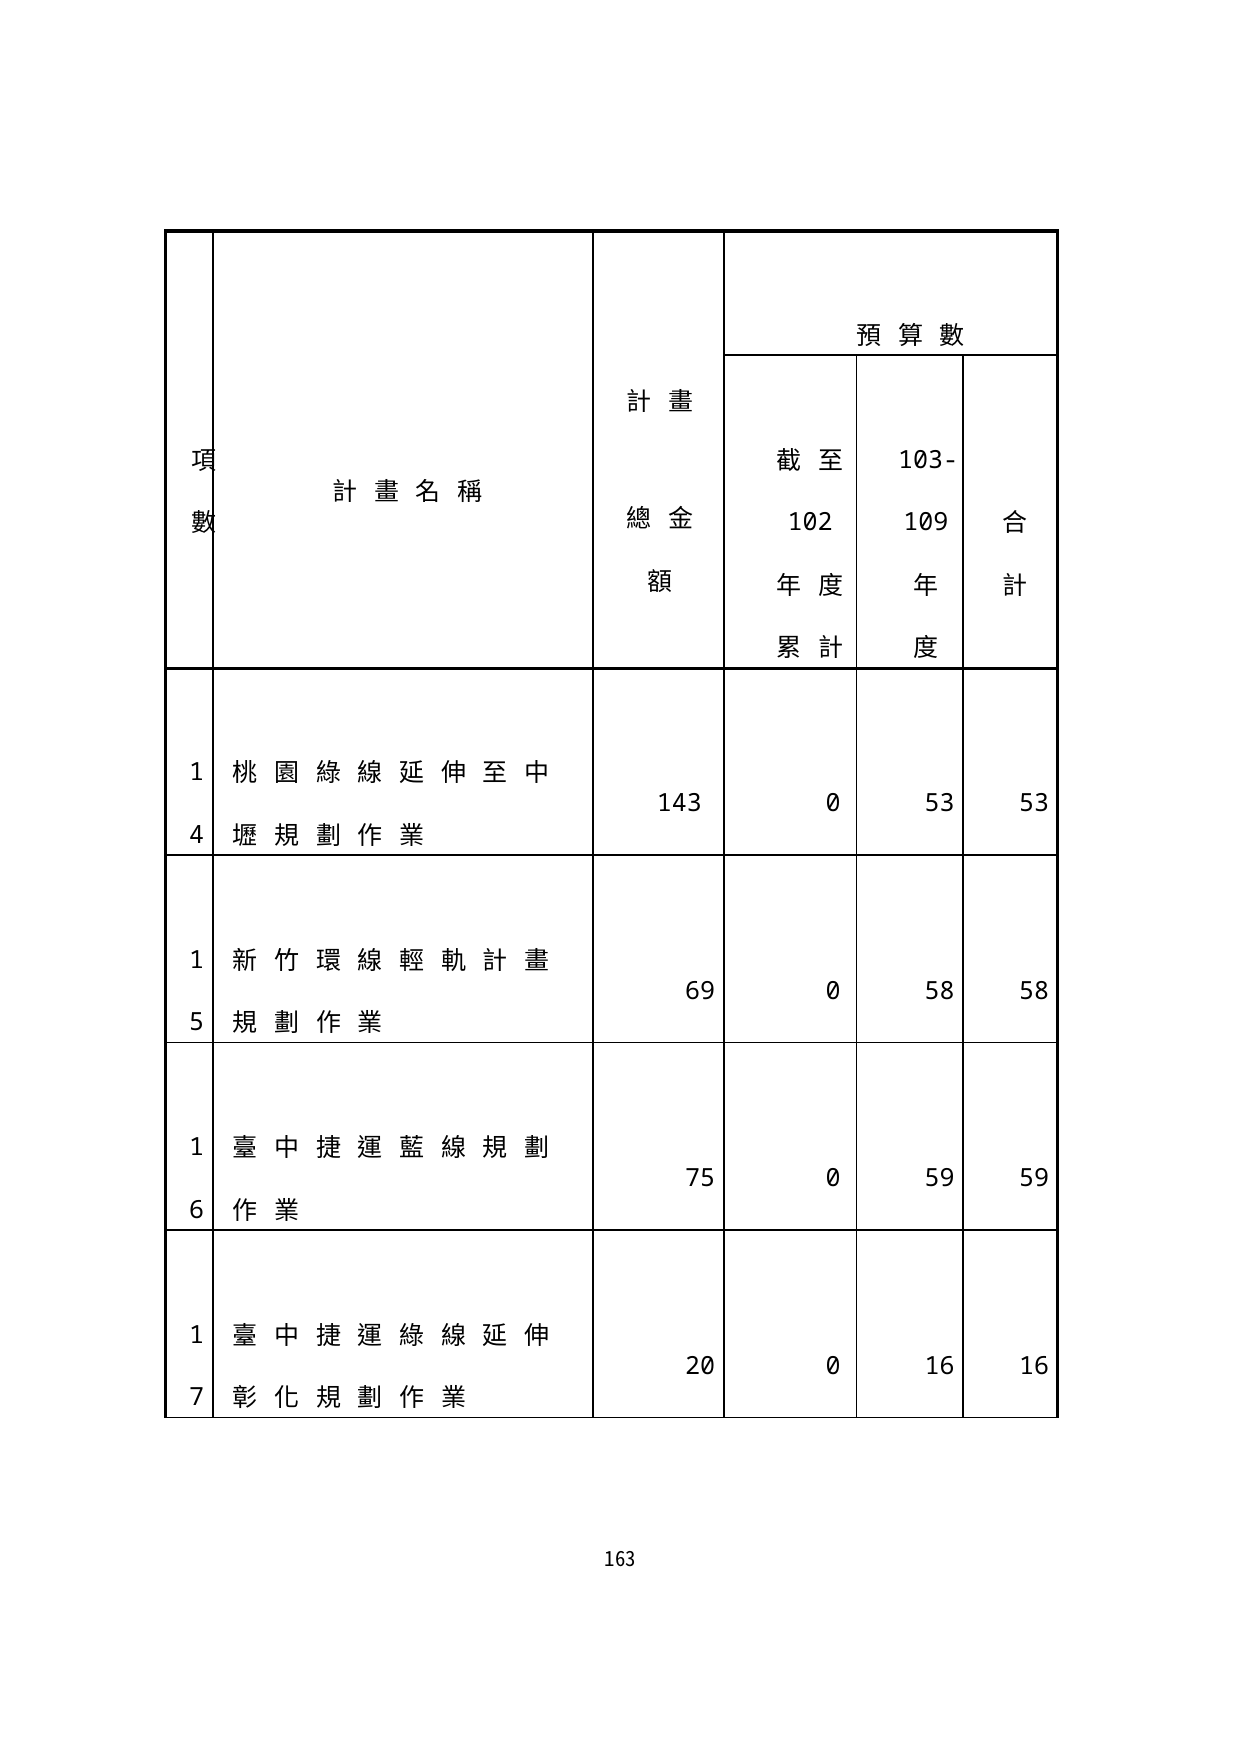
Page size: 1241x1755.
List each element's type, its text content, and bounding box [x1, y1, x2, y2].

table_header 計畫名稱 [214, 233, 592, 667]
table_header 預算數 [725, 233, 1056, 354]
table_cell 103-109年度 [857, 356, 962, 667]
table_cell 新竹環線輕軌計畫規劃作業 [214, 856, 592, 1042]
table_cell 59 [857, 1043, 962, 1229]
table_cell 0 [725, 856, 856, 1042]
table_cell 16 [964, 1231, 1056, 1417]
table_cell 20 [594, 1231, 723, 1417]
table_cell 截至102年度累計 [725, 356, 856, 667]
table_cell 14 [167, 670, 212, 854]
table_cell 16 [167, 1043, 212, 1229]
table_cell 臺中捷運綠線延伸彰化規劃作業 [214, 1231, 592, 1417]
table_cell 0 [725, 1231, 856, 1417]
table_cell 59 [964, 1043, 1056, 1229]
table_cell 臺中捷運藍線規劃作業 [214, 1043, 592, 1229]
table_cell 0 [725, 670, 856, 854]
table_cell 0 [725, 1043, 856, 1229]
table_cell 53 [857, 670, 962, 854]
table_cell 桃園綠線延伸至中壢規劃作業 [214, 670, 592, 854]
table_cell 143 [594, 670, 723, 854]
table_cell 69 [594, 856, 723, 1042]
table_cell 合計 [964, 356, 1056, 667]
table_cell 15 [167, 856, 212, 1042]
table_header 計畫 總金額 [594, 233, 723, 667]
table_cell 53 [964, 670, 1056, 854]
table_cell 58 [857, 856, 962, 1042]
table_cell 17 [167, 1231, 212, 1417]
table_cell 75 [594, 1043, 723, 1229]
table_cell 16 [857, 1231, 962, 1417]
table_cell 58 [964, 856, 1056, 1042]
table_header 項數 [167, 233, 212, 667]
